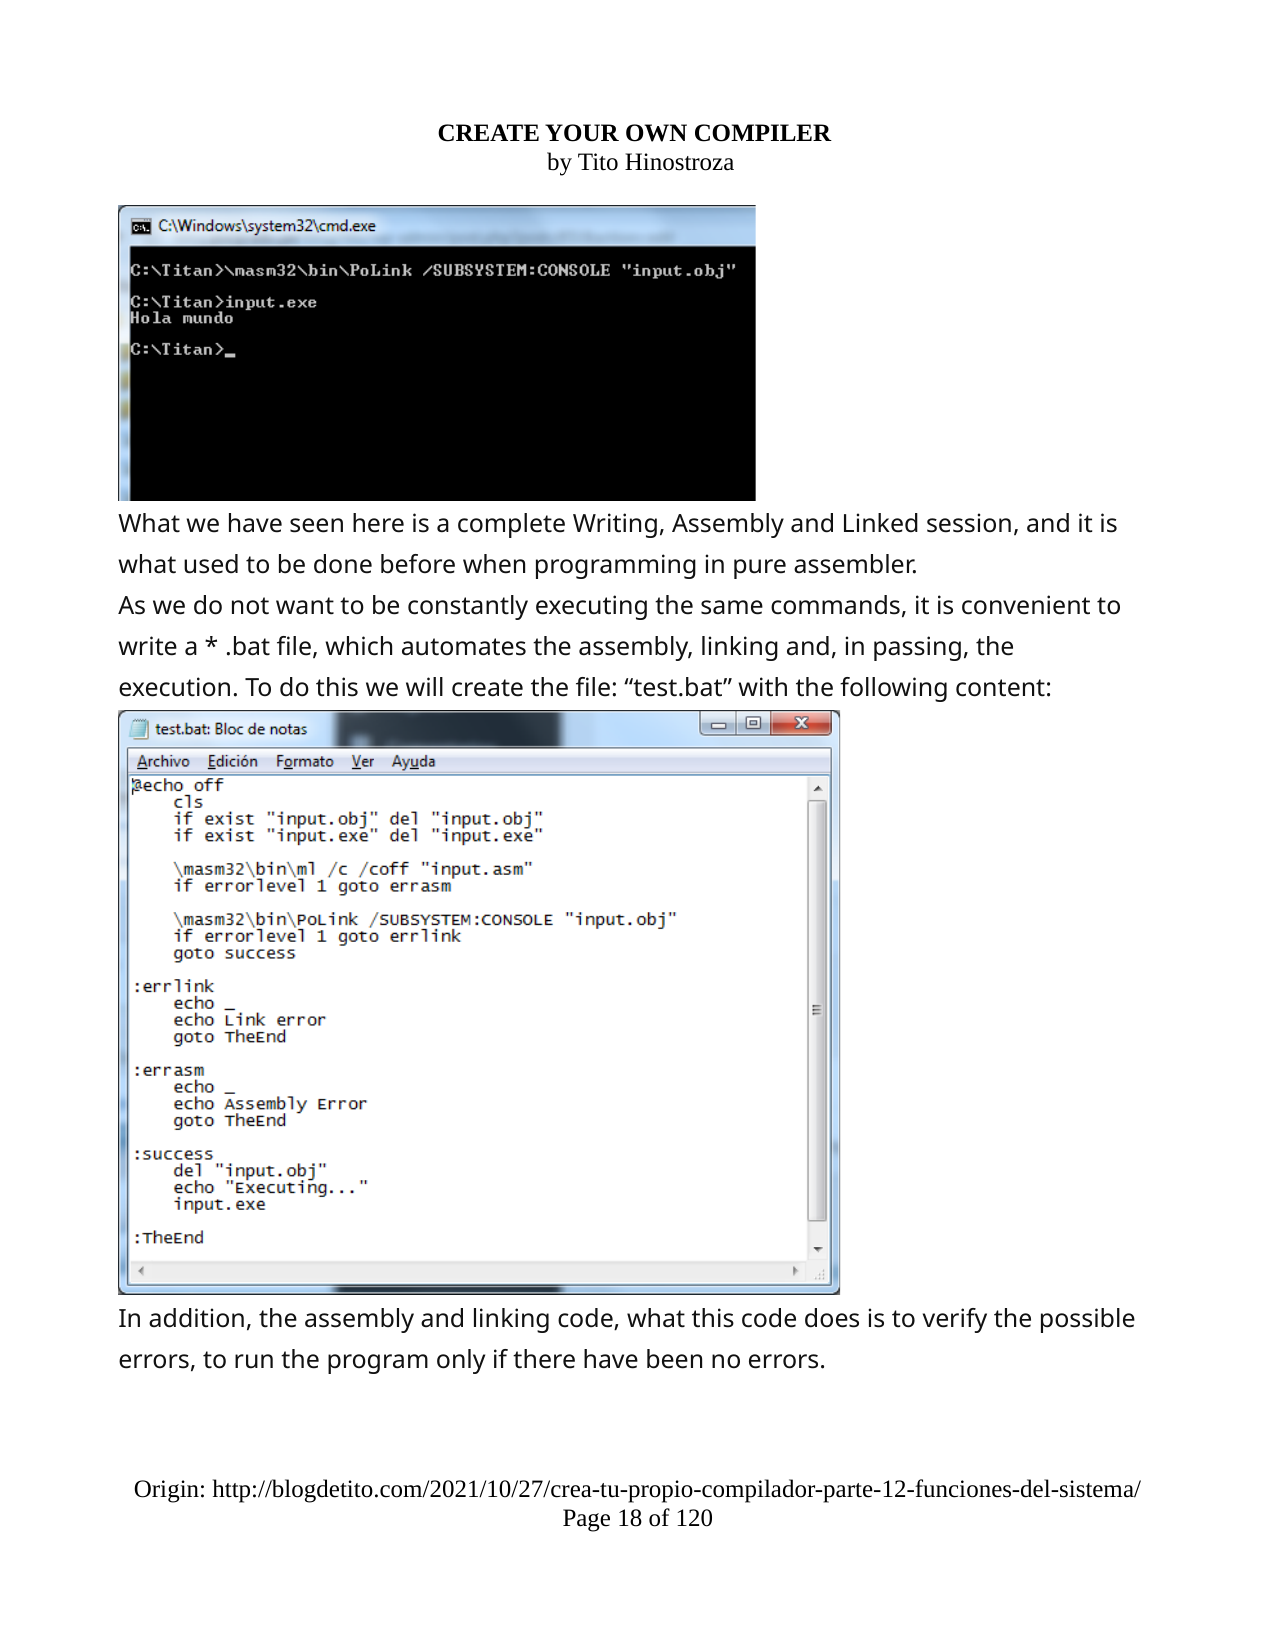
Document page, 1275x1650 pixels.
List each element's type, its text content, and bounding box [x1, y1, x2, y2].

text What we have seen here is a complete Writing, Assembly and Linked session, and it is what used to be done before when programming in pure assembler. [118, 506, 1157, 581]
picture [118, 710, 840, 1295]
picture [118, 205, 756, 501]
text In addition, the assembly and linking code, what this code does is to verify the possible errors, to run the program only if there have been no errors. [118, 1300, 1157, 1375]
text As we do not want to be constantly executing the same commands, it is convenient to write a * .bat file, which automates the assembly, linking and, in passing, the execution. To do this we will create the file: “test.bat” with the following content: [118, 588, 1157, 703]
